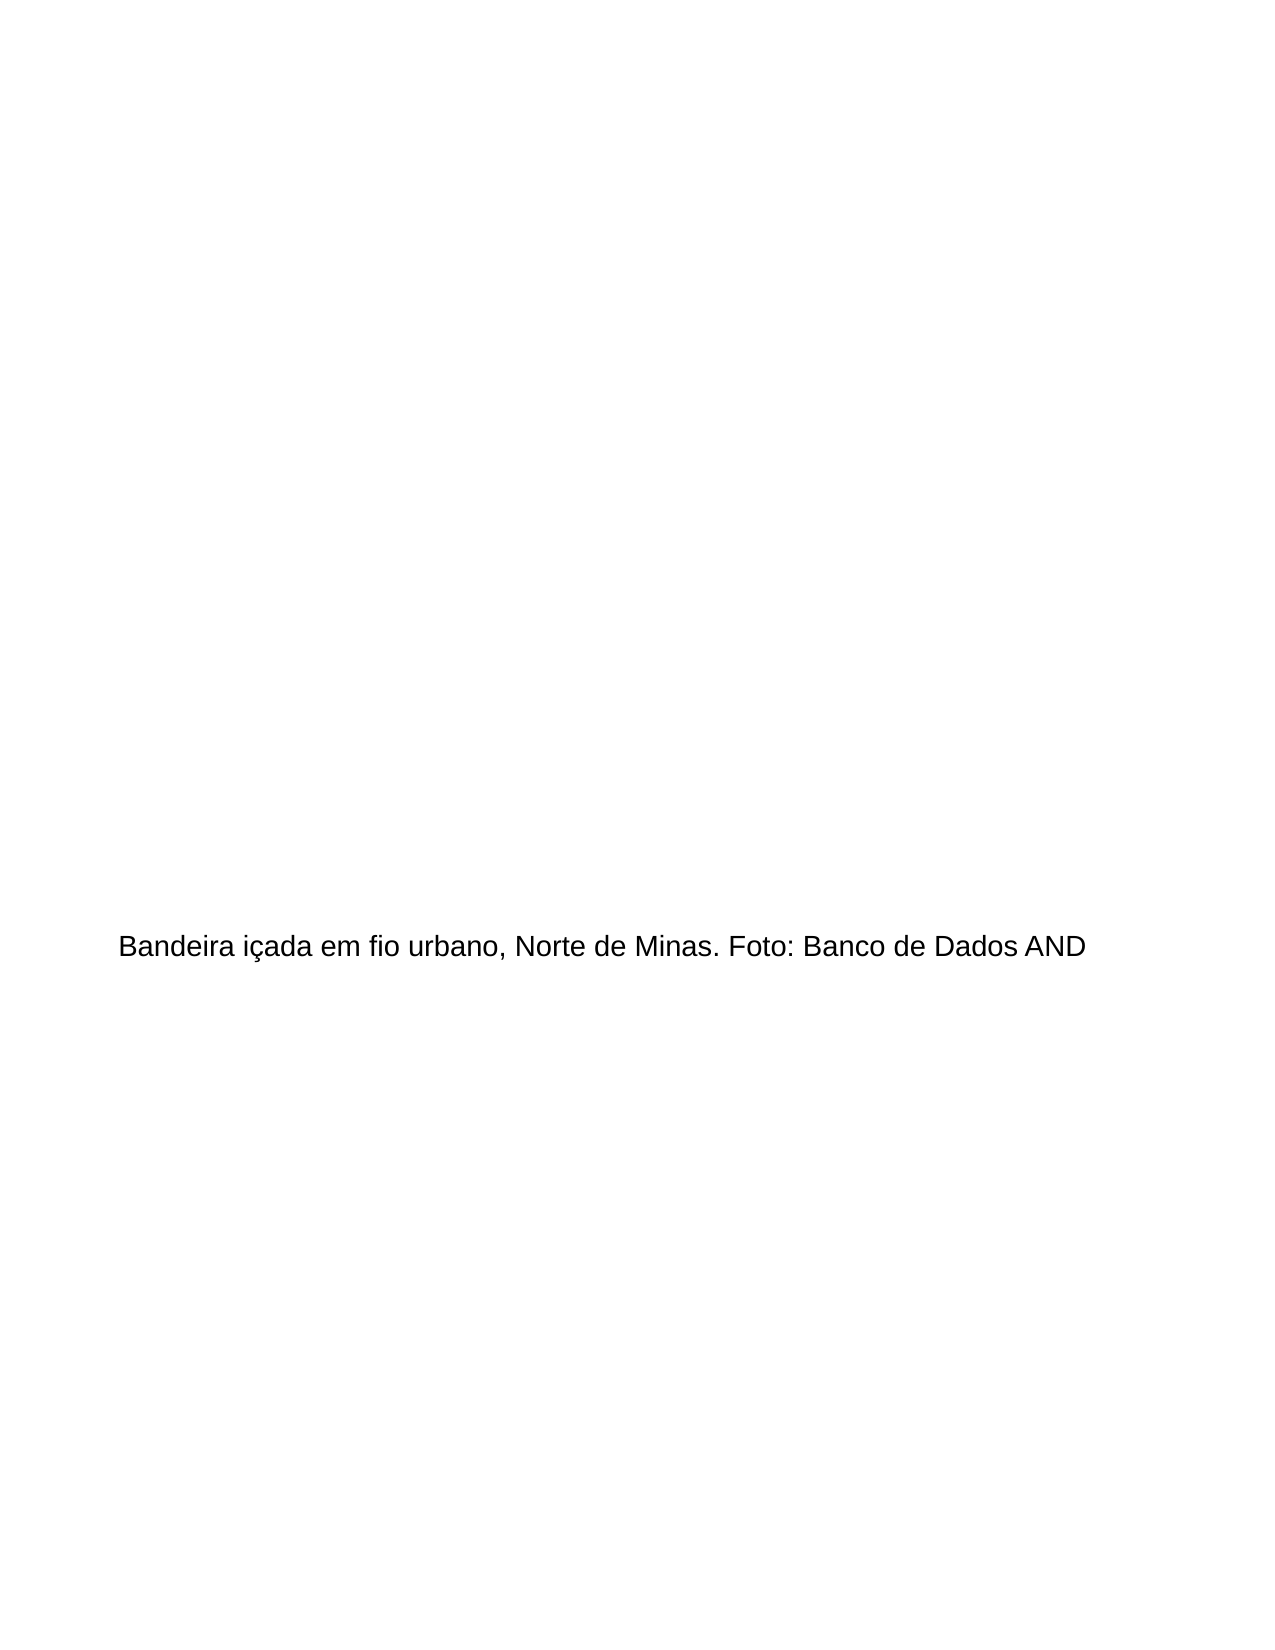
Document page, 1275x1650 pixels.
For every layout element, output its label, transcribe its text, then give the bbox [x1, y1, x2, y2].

text Bandeira içada em fio urbano, Norte de Minas. Foto: Banco de Dados AND [118, 118, 1157, 963]
